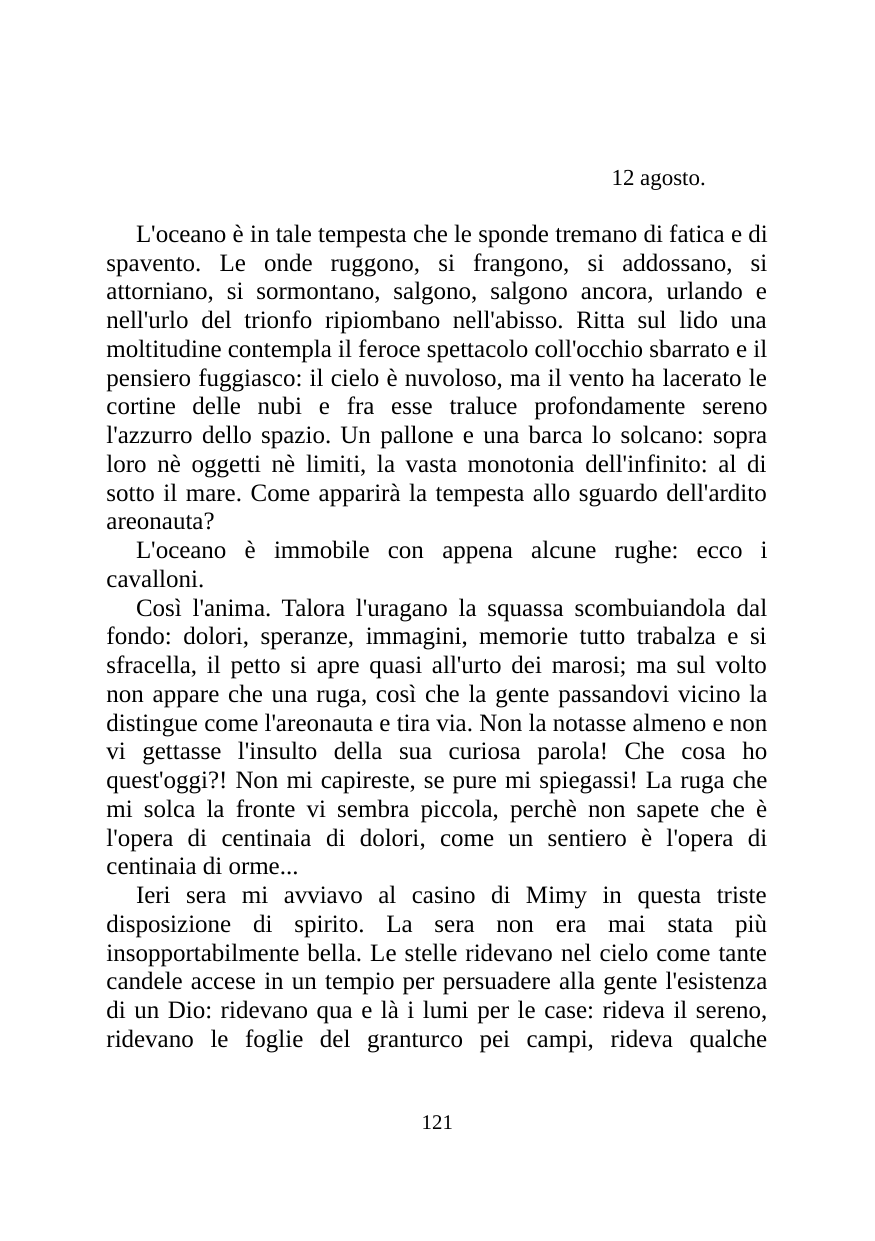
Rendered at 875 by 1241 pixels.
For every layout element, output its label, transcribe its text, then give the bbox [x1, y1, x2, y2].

text L'oceano è immobile con appena alcune rughe: ecco i cavalloni. [106, 535, 768, 593]
text Così l'anima. Talora l'uragano la squassa scombuiandola dal fondo: dolori, speranze, immagini, memorie tutto trabalza e si sfracella, il petto si apre quasi all'urto dei marosi; ma sul volto non appare che una ruga, così che la gente passandovi vicino la distingue come l'areonauta e tira via. Non la notasse almeno e non vi gettasse l'insulto della sua curiosa parola! Che cosa ho quest'oggi?! Non mi capireste, se pure mi spiegassi! La ruga che mi solca la fronte vi sembra piccola, perchè non sapete che è l'opera di centinaia di dolori, come un sentiero è l'opera di centinaia di orme... [106, 593, 768, 880]
text L'oceano è in tale tempesta che le sponde tremano di fatica e di spavento. Le onde ruggono, si frangono, si addossano, si attorniano, si sormontano, salgono, salgono ancora, urlando e nell'urlo del trionfo ripiombano nell'abisso. Ritta sul lido una moltitudine contempla il feroce spettacolo coll'occhio sbarrato e il pensiero fuggiasco: il cielo è nuvoloso, ma il vento ha lacerato le cortine delle nubi e fra esse traluce profondamente sereno l'azzurro dello spazio. Un pallone e una barca lo solcano: sopra loro nè oggetti nè limiti, la vasta monotonia dell'infinito: al di sotto il mare. Come apparirà la tempesta allo sguardo dell'ardito areonauta? [106, 219, 768, 535]
text 12 agosto. [106, 164, 706, 190]
text Ieri sera mi avviavo al casino di Mimy in questa triste disposizione di spirito. La sera non era mai stata più insopportabilmente bella. Le stelle ridevano nel cielo come tante candele accese in un tempio per persuadere alla gente l'esistenza di un Dio: ridevano qua e là i lumi per le case: rideva il sereno, ridevano le foglie del granturco pei campi, rideva qualche [106, 880, 768, 1053]
